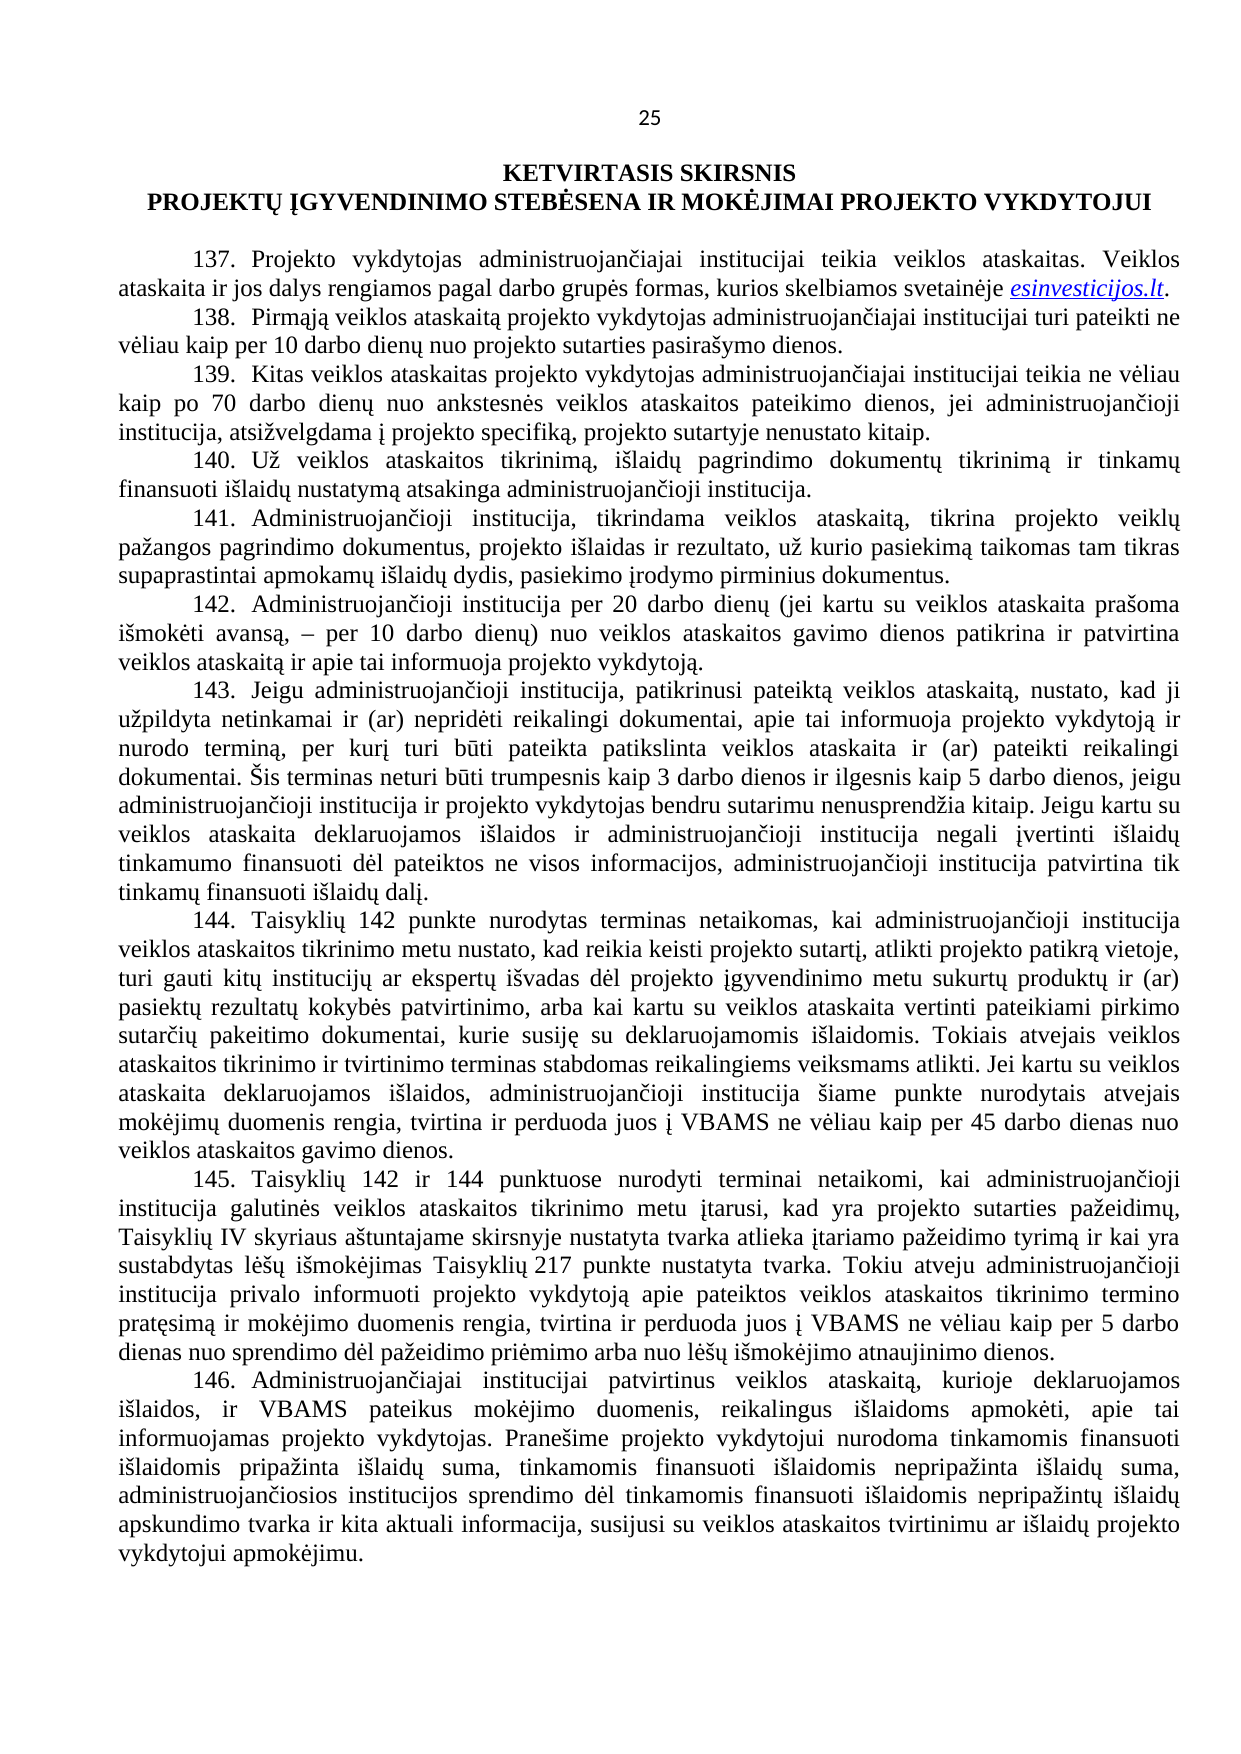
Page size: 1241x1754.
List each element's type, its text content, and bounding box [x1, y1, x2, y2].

text 141. Administruojančioji institucija, tikrindama veiklos ataskaitą, tikrina projekto veiklų pažangos pagrindimo dokumentus, projekto išlaidas ir rezultato, už kurio pasiekimą taikomas tam tikras supaprastintai apmokamų išlaidų dydis, pasiekimo įrodymo pirminius dokumentus. [118, 503, 1181, 589]
text 140. Už veiklos ataskaitos tikrinimą, išlaidų pagrindimo dokumentų tikrinimą ir tinkamų finansuoti išlaidų nustatymą atsakinga administruojančioji institucija. [118, 445, 1181, 503]
subtitle KETVIRTASIS SKIRSNIS [118, 158, 1181, 187]
text 139. Kitas veiklos ataskaitas projekto vykdytojas administruojančiajai institucijai teikia ne vėliau kaip po 70 darbo dienų nuo ankstesnės veiklos ataskaitos pateikimo dienos, jei administruojančioji institucija, atsižvelgdama į projekto specifiką, projekto sutartyje nenustato kitaip. [118, 359, 1181, 445]
text 144. Taisyklių 142 punkte nurodytas terminas netaikomas, kai administruojančioji institucija veiklos ataskaitos tikrinimo metu nustato, kad reikia keisti projekto sutartį, atlikti projekto patikrą vietoje, turi gauti kitų institucijų ar ekspertų išvadas dėl projekto įgyvendinimo metu sukurtų produktų ir (ar) pasiektų rezultatų kokybės patvirtinimo, arba kai kartu su veiklos ataskaita vertinti pateikiami pirkimo sutarčių pakeitimo dokumentai, kurie susiję su deklaruojamomis išlaidomis. Tokiais atvejais veiklos ataskaitos tikrinimo ir tvirtinimo terminas stabdomas reikalingiems veiksmams atlikti. Jei kartu su veiklos ataskaita deklaruojamos išlaidos, administruojančioji institucija šiame punkte nurodytais atvejais mokėjimų duomenis rengia, tvirtina ir perduoda juos į VBAMS ne vėliau kaip per 45 darbo dienas nuo veiklos ataskaitos gavimo dienos. [118, 905, 1181, 1164]
subtitle PROJEKTŲ ĮGYVENDINIMO STEBĖSENA IR MOKĖJIMAI PROJEKTO VYKDYTOJUI [118, 187, 1181, 215]
text 145. Taisyklių 142 ir 144 punktuose nurodyti terminai netaikomi, kai administruojančioji institucija galutinės veiklos ataskaitos tikrinimo metu įtarusi, kad yra projekto sutarties pažeidimų, Taisyklių IV skyriaus aštuntajame skirsnyje nustatyta tvarka atlieka įtariamo pažeidimo tyrimą ir kai yra sustabdytas lėšų išmokėjimas Taisyklių 217 punkte nustatyta tvarka. Tokiu atveju administruojančioji institucija privalo informuoti projekto vykdytoją apie pateiktos veiklos ataskaitos tikrinimo termino pratęsimą ir mokėjimo duomenis rengia, tvirtina ir perduoda juos į VBAMS ne vėliau kaip per 5 darbo dienas nuo sprendimo dėl pažeidimo priėmimo arba nuo lėšų išmokėjimo atnaujinimo dienos. [118, 1164, 1181, 1365]
text 137. Projekto vykdytojas administruojančiajai institucijai teikia veiklos ataskaitas. Veiklos ataskaita ir jos dalys rengiamos pagal darbo grupės formas, kurios skelbiamos svetainėje esinvesticijos.lt. [118, 244, 1181, 302]
text 146. Administruojančiajai institucijai patvirtinus veiklos ataskaitą, kurioje deklaruojamos išlaidos, ir VBAMS pateikus mokėjimo duomenis, reikalingus išlaidoms apmokėti, apie tai informuojamas projekto vykdytojas. Pranešime projekto vykdytojui nurodoma tinkamomis finansuoti išlaidomis pripažinta išlaidų suma, tinkamomis finansuoti išlaidomis nepripažinta išlaidų suma, administruojančiosios institucijos sprendimo dėl tinkamomis finansuoti išlaidomis nepripažintų išlaidų apskundimo tvarka ir kita aktuali informacija, susijusi su veiklos ataskaitos tvirtinimu ar išlaidų projekto vykdytojui apmokėjimu. [118, 1365, 1181, 1567]
text 142. Administruojančioji institucija per 20 darbo dienų (jei kartu su veiklos ataskaita prašoma išmokėti avansą, – per 10 darbo dienų) nuo veiklos ataskaitos gavimo dienos patikrina ir patvirtina veiklos ataskaitą ir apie tai informuoja projekto vykdytoją. [118, 589, 1181, 675]
text 138. Pirmąją veiklos ataskaitą projekto vykdytojas administruojančiajai institucijai turi pateikti ne vėliau kaip per 10 darbo dienų nuo projekto sutarties pasirašymo dienos. [118, 302, 1181, 359]
text 143. Jeigu administruojančioji institucija, patikrinusi pateiktą veiklos ataskaitą, nustato, kad ji užpildyta netinkamai ir (ar) nepridėti reikalingi dokumentai, apie tai informuoja projekto vykdytoją ir nurodo terminą, per kurį turi būti pateikta patikslinta veiklos ataskaita ir (ar) pateikti reikalingi dokumentai. Šis terminas neturi būti trumpesnis kaip 3 darbo dienos ir ilgesnis kaip 5 darbo dienos, jeigu administruojančioji institucija ir projekto vykdytojas bendru sutarimu nenusprendžia kitaip. Jeigu kartu su veiklos ataskaita deklaruojamos išlaidos ir administruojančioji institucija negali įvertinti išlaidų tinkamumo finansuoti dėl pateiktos ne visos informacijos, administruojančioji institucija patvirtina tik tinkamų finansuoti išlaidų dalį. [118, 675, 1181, 905]
